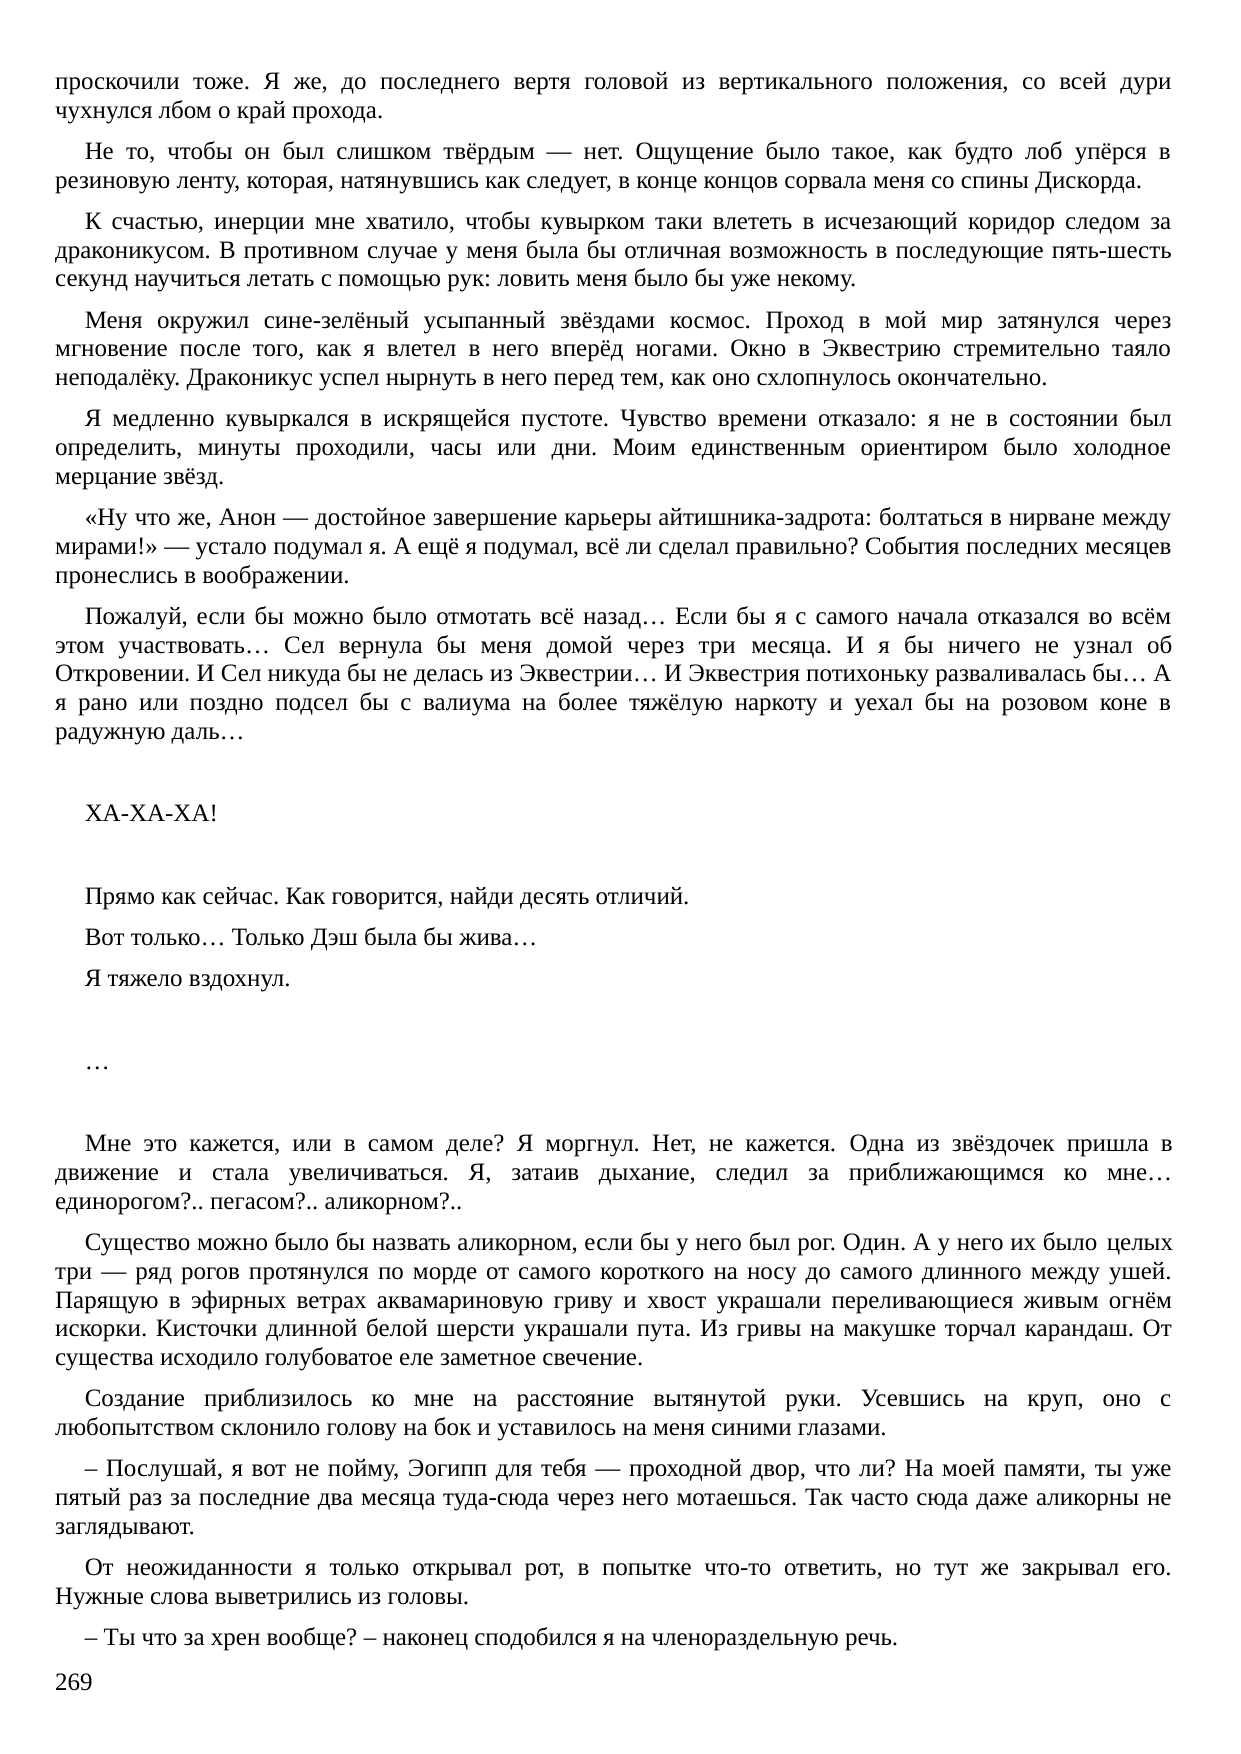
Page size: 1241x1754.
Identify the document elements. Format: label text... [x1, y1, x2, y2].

text От неожиданности я только открывал рот, в попытке что-то ответить, но тут же закрывал его. Нужные слова выветрились из головы. [55, 1552, 1173, 1610]
text ХА-ХА-ХА! [55, 798, 1173, 827]
text Пожалуй, если бы можно было отмотать всё назад… Если бы я с самого начала отказался во всём этом участвовать… Сел вернула бы меня домой через три месяца. И я бы ничего не узнал об Откровении. И Сел никуда бы не делась из Эквестрии… И Эквестрия потихоньку разваливалась бы… А я рано или поздно подсел бы с валиума на более тяжёлую наркоту и уехал бы на розовом коне в радужную даль… [55, 601, 1173, 745]
text К счастью, инерции мне хватило, чтобы кувырком таки влететь в исчезающий коридор следом за драконикусом. В противном случае у меня была бы отличная возможность в последующие пять-шесть секунд научиться летать с помощью рук: ловить меня было бы уже некому. [55, 206, 1173, 292]
text Я медленно кувыркался в искрящейся пустоте. Чувство времени отказало: я не в состоянии был определить, минуты проходили, часы или дни. Моим единственным ориентиром было холодное мерцание звёзд. [55, 403, 1173, 490]
text Я тяжело вздохнул. [55, 963, 1173, 992]
text «Ну что же, Анон — достойное завершение карьеры айтишника-задрота: болтаться в нирване между мирами!» — устало подумал я. А ещё я подумал, всё ли сделал правильно? События последних месяцев пронеслись в воображении. [55, 502, 1173, 588]
text Вот только… Только Дэш была бы жива… [55, 922, 1173, 951]
text Мне это кажется, или в самом деле? Я моргнул. Нет, не кажется. Одна из звёздочек пришла в движение и стала увеличиваться. Я, затаив дыхание, следил за приближающимся ко мне… единорогом?.. пегасом?.. аликорном?.. [55, 1128, 1173, 1215]
text – Ты что за хрен вообще? – наконец сподобился я на членораздельную речь. [55, 1622, 1173, 1651]
text Прямо как сейчас. Как говорится, найди десять отличий. [55, 881, 1173, 910]
text … [55, 1046, 1173, 1075]
text проскочили тоже. Я же, до последнего вертя головой из вертикального положения, со всей дури чухнулся лбом о край прохода. [55, 66, 1173, 123]
text – Послушай, я вот не пойму, Эогипп для тебя — проходной двор, что ли? На моей памяти, ты уже пятый раз за последние два месяца туда-сюда через него мотаешься. Так часто сюда даже аликорны не заглядывают. [55, 1453, 1173, 1540]
text Меня окружил сине-зелёный усыпанный звёздами космос. Проход в мой мир затянулся через мгновение после того, как я влетел в него вперёд ногами. Окно в Эквестрию стремительно таяло неподалёку. Драконикус успел нырнуть в него перед тем, как оно схлопнулось окончательно. [55, 305, 1173, 391]
text Существо можно было бы назвать аликорном, если бы у него был рог. Один. А у него их было целых три — ряд рогов протянулся по морде от самого короткого на носу до самого длинного между ушей. Парящую в эфирных ветрах аквамариновую гриву и хвост украшали переливающиеся живым огнём искорки. Кисточки длинной белой шерсти украшали пута. Из гривы на макушке торчал карандаш. От существа исходило голубоватое еле заметное свечение. [55, 1227, 1173, 1371]
text Создание приблизилось ко мне на расстояние вытянутой руки. Усевшись на круп, оно с любопытством склонило голову на бок и уставилось на меня синими глазами. [55, 1383, 1173, 1441]
text Не то, чтобы он был слишком твёрдым — нет. Ощущение было такое, как будто лоб упёрся в резиновую ленту, которая, натянувшись как следует, в конце концов сорвала меня со спины Дискорда. [55, 136, 1173, 193]
